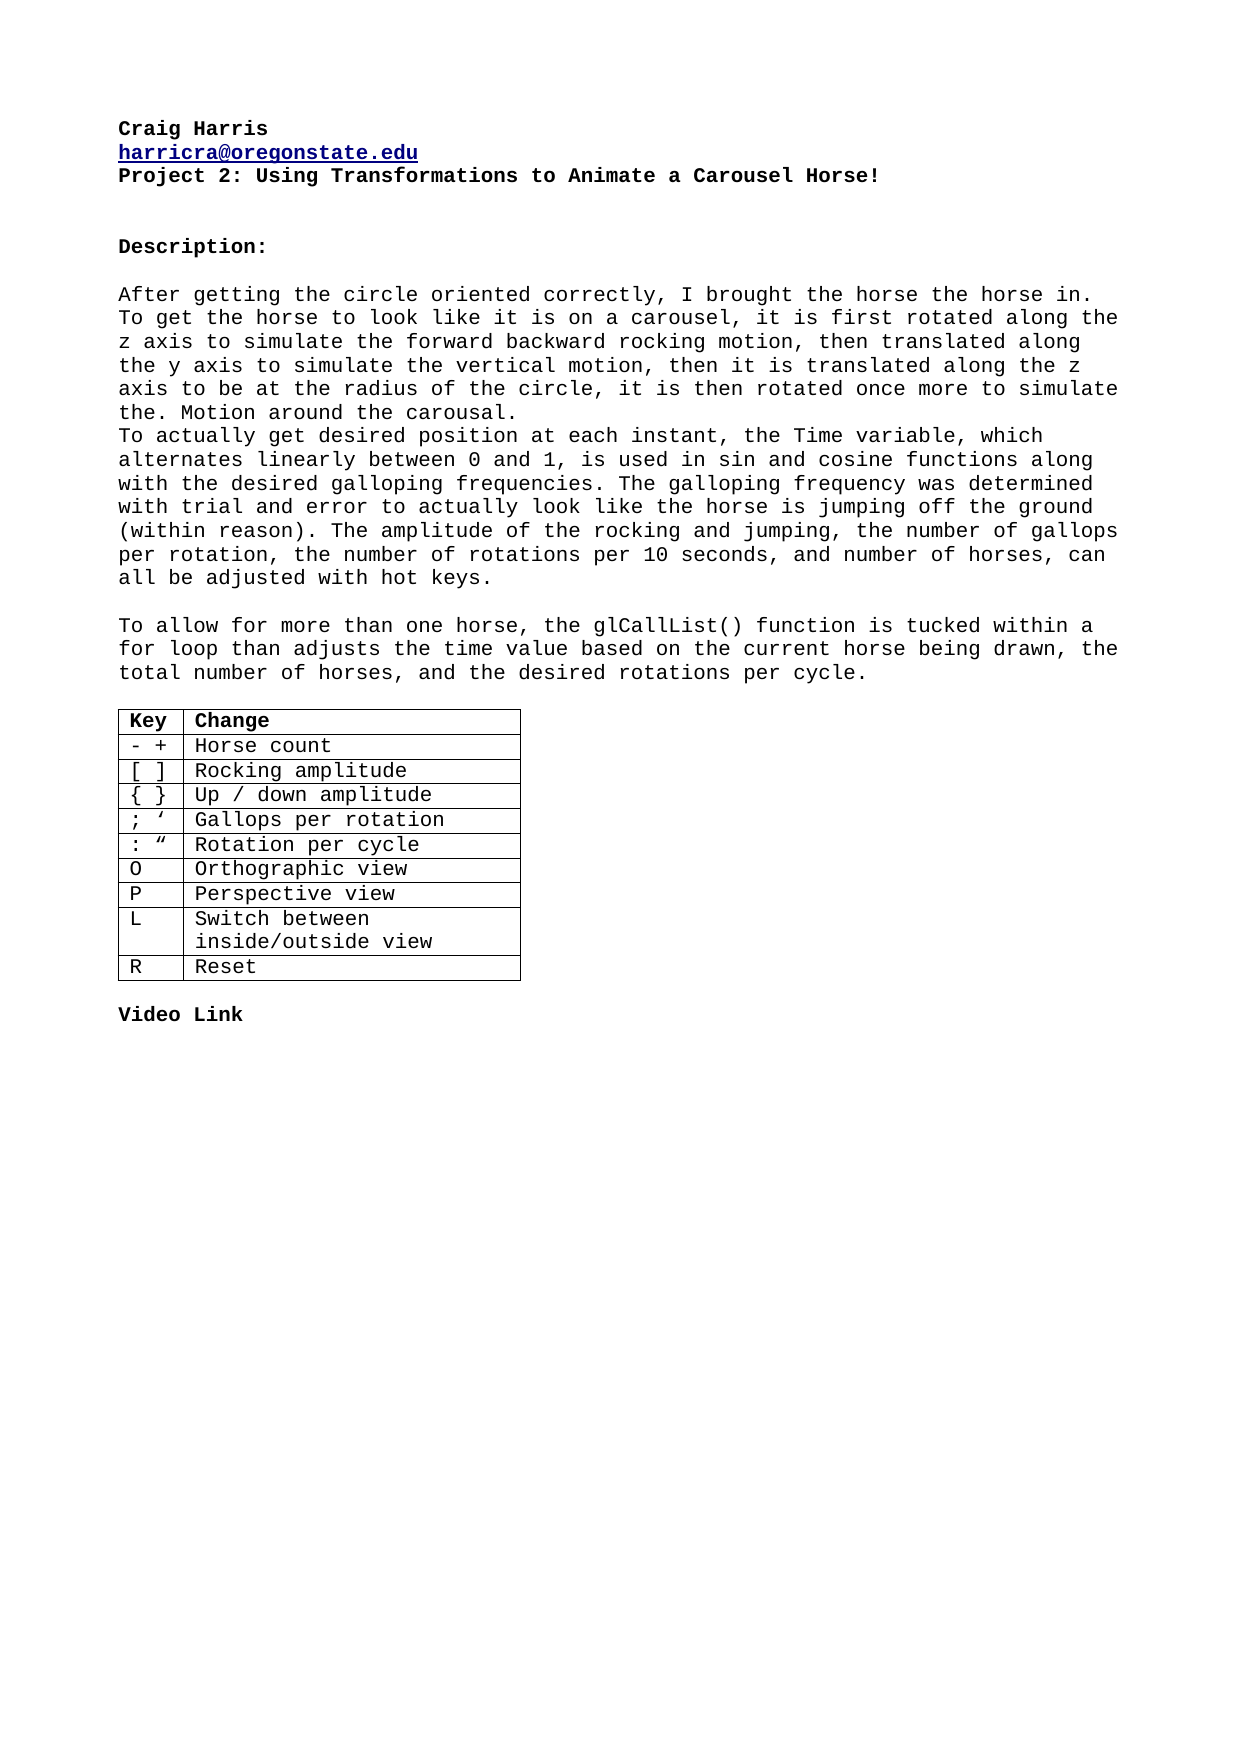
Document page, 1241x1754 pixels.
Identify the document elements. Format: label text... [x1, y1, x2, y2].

table_cell - + [119, 735, 183, 759]
text To allow for more than one horse, the glCallList() function is tucked within a for loop than adjusts the time value based on the current horse being drawn, the total number of horses, and the desired rotations per cycle. [118, 615, 1122, 686]
table_cell Orthographic view [184, 859, 520, 882]
table_cell Rocking amplitude [184, 760, 520, 783]
table_cell L [119, 908, 183, 955]
text Project 2: Using Transformations to Animate a Carousel Horse! [118, 165, 1122, 189]
table_cell O [119, 859, 183, 882]
table_cell P [119, 883, 183, 907]
table_header Key [119, 710, 183, 734]
table_header Change [184, 710, 520, 734]
table_cell Rotation per cycle [184, 834, 520, 857]
text To actually get desired position at each instant, the Time variable, which alternates linearly between 0 and 1, is used in sin and cosine functions along with the desired galloping frequencies. The galloping frequency was determined with trial and error to actually look like the horse is jumping off the ground (within reason). The amplitude of the rocking and jumping, the number of gallops per rotation, the number of rotations per 10 seconds, and number of horses, can all be adjusted with hot keys. [118, 426, 1122, 591]
text After getting the circle oriented correctly, I brought the horse the horse in. To get the horse to look like it is on a carousel, it is first rotated along the z axis to simulate the forward backward rocking motion, then translated along the y axis to simulate the vertical motion, then it is translated along the z axis to be at the radius of the circle, it is then rotated once more to simulate the. Motion around the carousal. [118, 284, 1122, 426]
table_cell ; ‘ [119, 809, 183, 833]
table_cell Perspective view [184, 883, 520, 907]
table_cell { } [119, 784, 183, 808]
table_cell Up / down amplitude [184, 784, 520, 808]
text Video Link [118, 1004, 1122, 1028]
table_cell Reset [184, 956, 520, 980]
text Description: [118, 236, 1122, 260]
table_cell Switch between inside/outside view [184, 908, 520, 955]
text Craig Harris [118, 118, 1122, 142]
table_cell [ ] [119, 760, 183, 783]
table_cell R [119, 956, 183, 980]
table_cell : “ [119, 834, 183, 857]
table_cell Horse count [184, 735, 520, 759]
text harricra@oregonstate.edu [118, 142, 1122, 165]
table_cell Gallops per rotation [184, 809, 520, 833]
